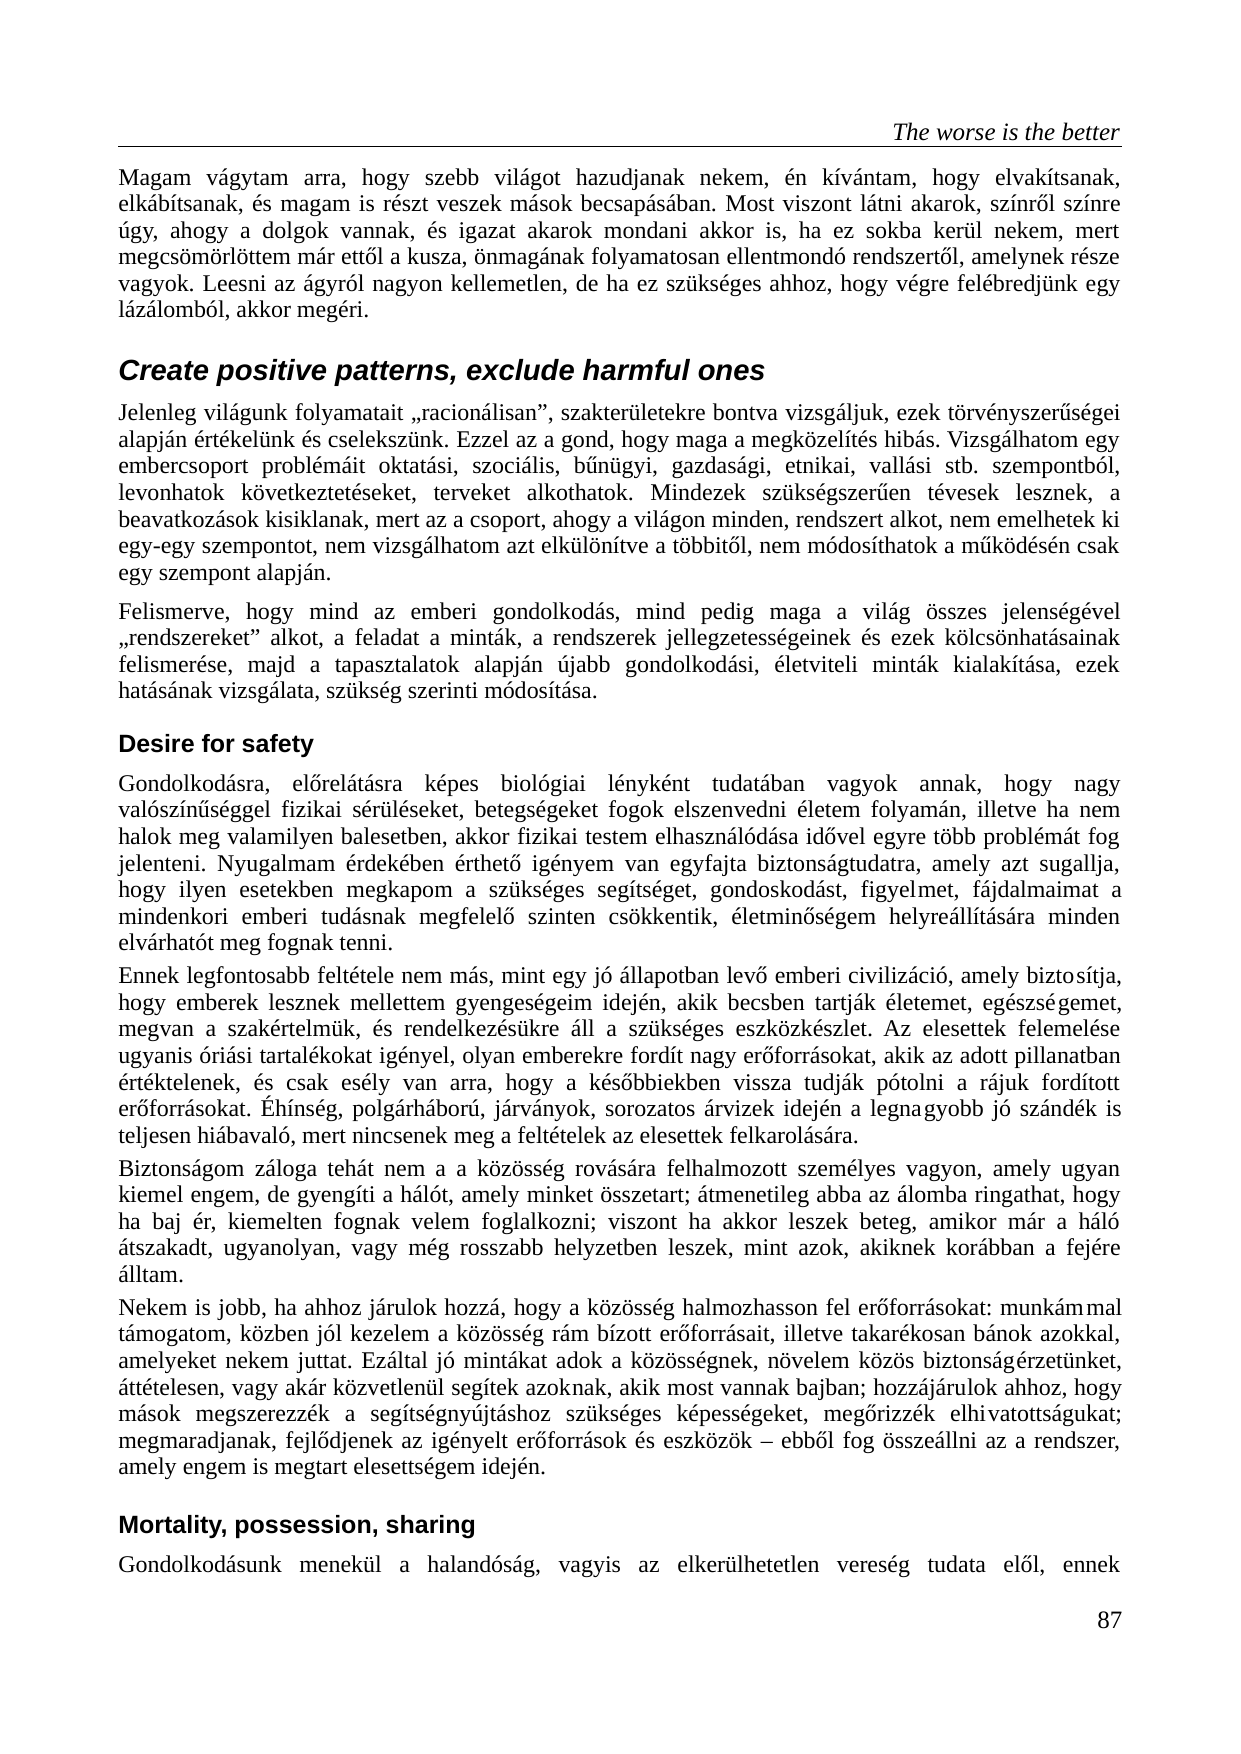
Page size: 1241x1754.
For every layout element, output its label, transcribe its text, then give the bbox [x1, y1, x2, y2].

text Nekem is jobb, ha ahhoz járulok hozzá, hogy a közösség halmozhasson fel erőforrásokat: munkám­mal támogatom, közben jól kezelem a közösség rám bízott erőforrásait, illetve takarékosan bánok azokkal, amelyeket nekem juttat. Ezáltal jó mintákat adok a közösségnek, növelem közös biztonság­érzetünket, áttételesen, vagy akár közvetlenül segítek azok­nak, akik most vannak bajban; hozzájáru­lok ahhoz, hogy mások megszerezzék a segítségnyújtáshoz szükséges képességeket, megőrizzék elhi­vatottságukat; megmaradjanak, fejlődjenek az igényelt erőforrások és eszközök – ebből fog összeállni az a rendszer, amely engem is megtart elesettségem idején. [118, 1294, 1122, 1480]
text Gondolkodásra, előrelátásra képes biológiai lényként tudatában vagyok annak, hogy nagy valószínűséggel fizikai sérüléseket, betegségeket fogok elszenvedni életem folyamán, illetve ha nem halok meg valamilyen balesetben, akkor fizikai testem elhasználódása idővel egyre több problémát fog jelenteni. Nyugalmam érdekében érthető igényem van egyfajta biztonságtudatra, amely azt sugallja, hogy ilyen esetekben megkapom a szükséges segítséget, gondoskodást, figyel­met, fájdalmaimat a mindenkori emberi tudásnak megfelelő szinten csökkentik, életminőségem helyreállítására minden elvárhatót meg fognak tenni. [118, 770, 1122, 956]
text Magam vágytam arra, hogy szebb világot hazudjanak nekem, én kívántam, hogy elvakítsanak, elkábítsanak, és magam is részt veszek mások becsapásában. Most viszont látni akarok, színről színre úgy, ahogy a dolgok vannak, és igazat akarok mondani akkor is, ha ez sokba kerül nekem, mert megcsömörlöttem már ettől a kusza, önmagának folyamatosan ellentmondó rendszertől, amelynek része vagyok. Leesni az ágyról nagyon kellemetlen, de ha ez szükséges ahhoz, hogy végre felébredjünk egy lázálomból, akkor megéri. [118, 164, 1122, 323]
text Biztonságom záloga tehát nem a a közösség rovására felhalmozott személyes vagyon, amely ugyan kiemel engem, de gyengíti a hálót, amely minket összetart; átmenetileg abba az álomba ringathat, hogy ha baj ér, kiemelten fognak velem foglalkozni; viszont ha akkor leszek beteg, amikor már a háló átszakadt, ugyanolyan, vagy még rosszabb helyzetben leszek, mint azok, akiknek korábban a fejére álltam. [118, 1155, 1122, 1287]
subtitle Desire for safety [118, 729, 1122, 757]
subtitle Create positive patterns, exclude harmful ones [118, 354, 1122, 387]
subtitle Mortality, possession, sharing [118, 1511, 1122, 1539]
text Felismerve, hogy mind az emberi gondolkodás, mind pedig maga a világ összes jelenségével „rendszereket” alkot, a feladat a minták, a rendszerek jellegzetességeinek és ezek kölcsönhatásainak felismerése, majd a tapasztalatok alapján újabb gondolkodási, életviteli minták kialakítása, ezek hatásának vizsgálata, szükség szerinti módosítása. [118, 598, 1122, 704]
text Ennek legfontosabb feltétele nem más, mint egy jó állapotban levő emberi civilizáció, amely bizto­sítja, hogy emberek lesznek mellettem gyengeségeim idején, akik becsben tartják életemet, egészsé­gemet, megvan a szakértelmük, és rendelkezésükre áll a szükséges eszközkészlet. Az elesettek felemelése ugyanis óriási tartalékokat igényel, olyan emberekre fordít nagy erőforrásokat, akik az adott pillanatban értéktelenek, és csak esély van arra, hogy a későbbiekben vissza tudják pótolni a rájuk fordított erőforrásokat. Éhínség, polgárháború, járványok, sorozatos árvizek idején a legna­gyobb jó szándék is teljesen hiábavaló, mert nincsenek meg a feltételek az elesettek felkarolására. [118, 962, 1122, 1148]
text Jelenleg világunk folyamatait „racionálisan”, szakterületekre bontva vizsgáljuk, ezek törvényszerűségei alapján értékelünk és cselekszünk. Ezzel az a gond, hogy maga a megközelítés hibás. Vizsgálhatom egy embercsoport problémáit oktatási, szociális, bűnügyi, gazdasági, etnikai, vallási stb. szempontból, levonhatok következtetéseket, terveket alkothatok. Mindezek szükségszerűen tévesek lesznek, a beavatkozások kisiklanak, mert az a csoport, ahogy a világon minden, rendszert alkot, nem emelhetek ki egy-egy szempontot, nem vizsgálhatom azt elkülönítve a többitől, nem módosíthatok a működésén csak egy szempont alapján. [118, 399, 1122, 585]
text Gondolkodásunk menekül a halandóság, vagyis az elkerülhetetlen vereség tudata elől, ennek [118, 1552, 1122, 1578]
